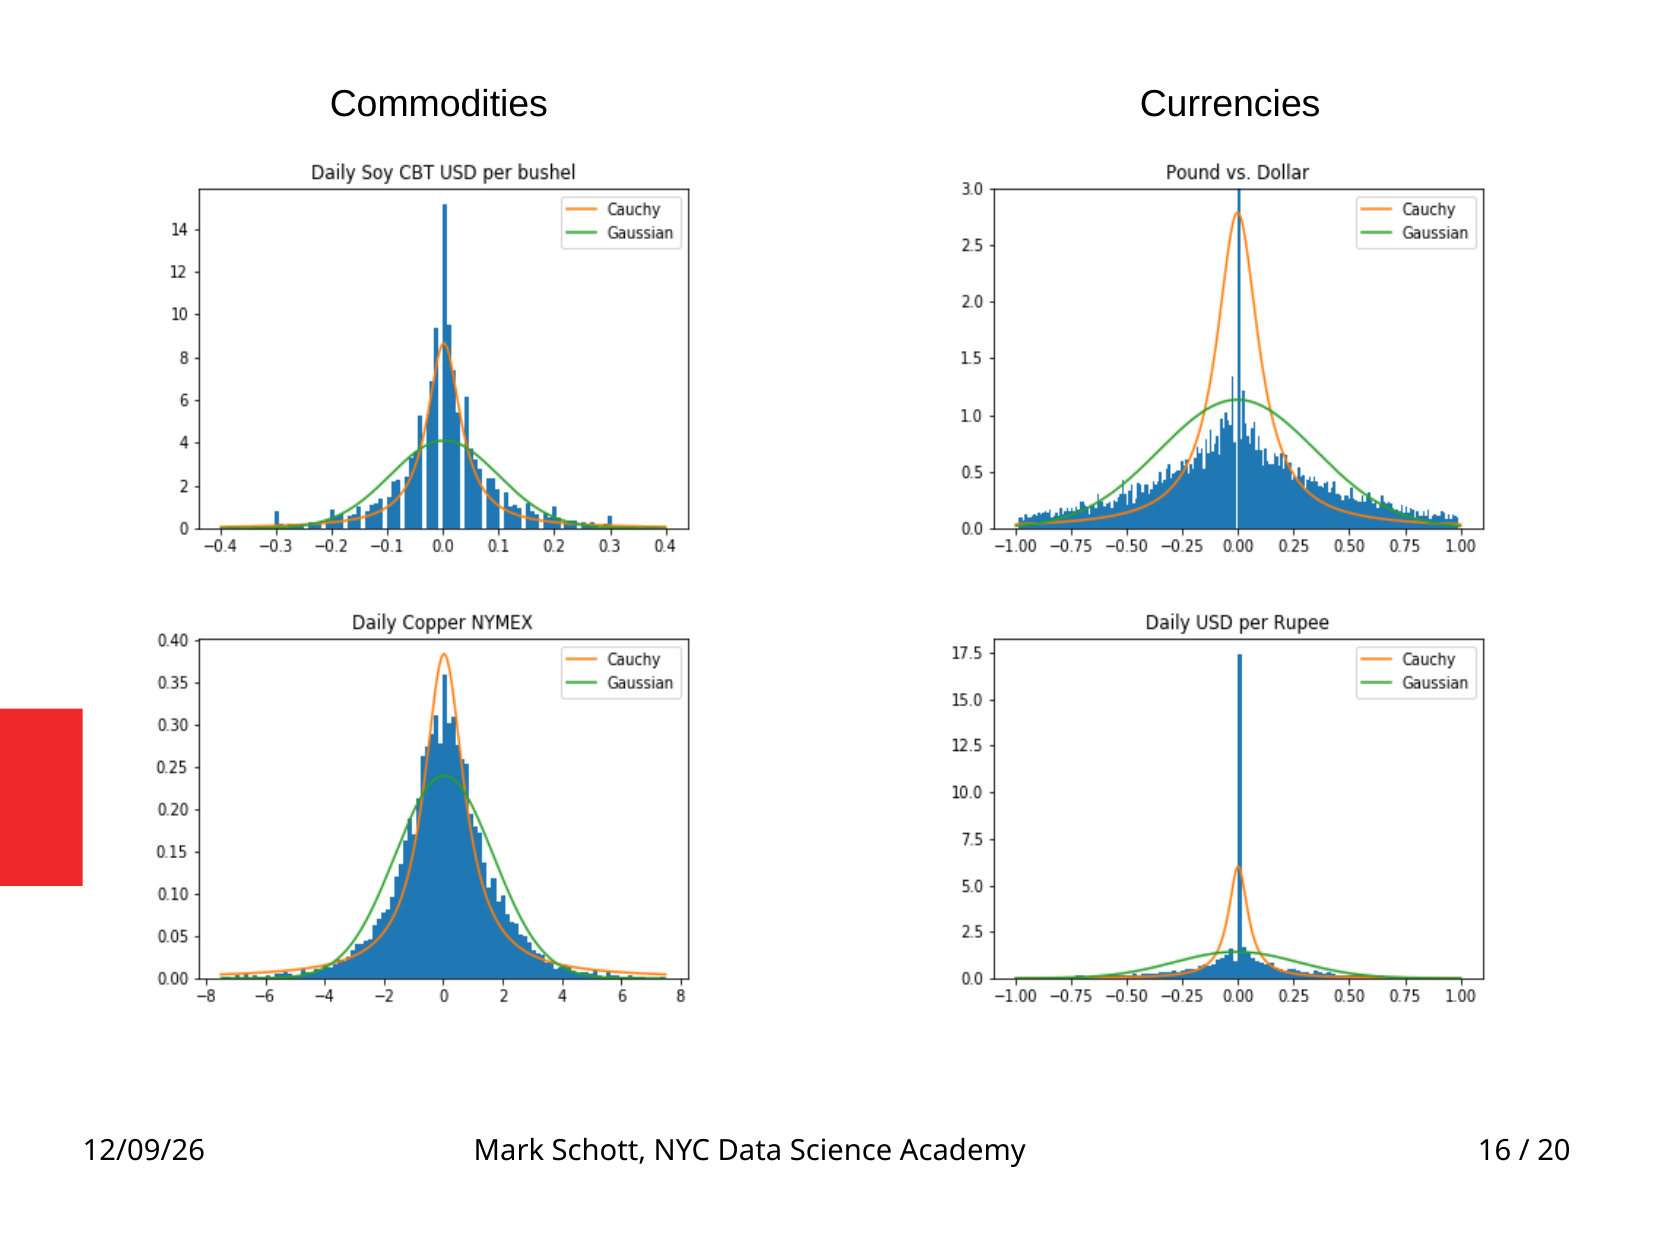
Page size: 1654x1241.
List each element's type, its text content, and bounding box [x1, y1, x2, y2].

text_box Commodities [165, 75, 751, 144]
picture [915, 134, 1546, 1036]
picture [120, 134, 751, 1036]
text_box Currencies [1050, 75, 1576, 144]
